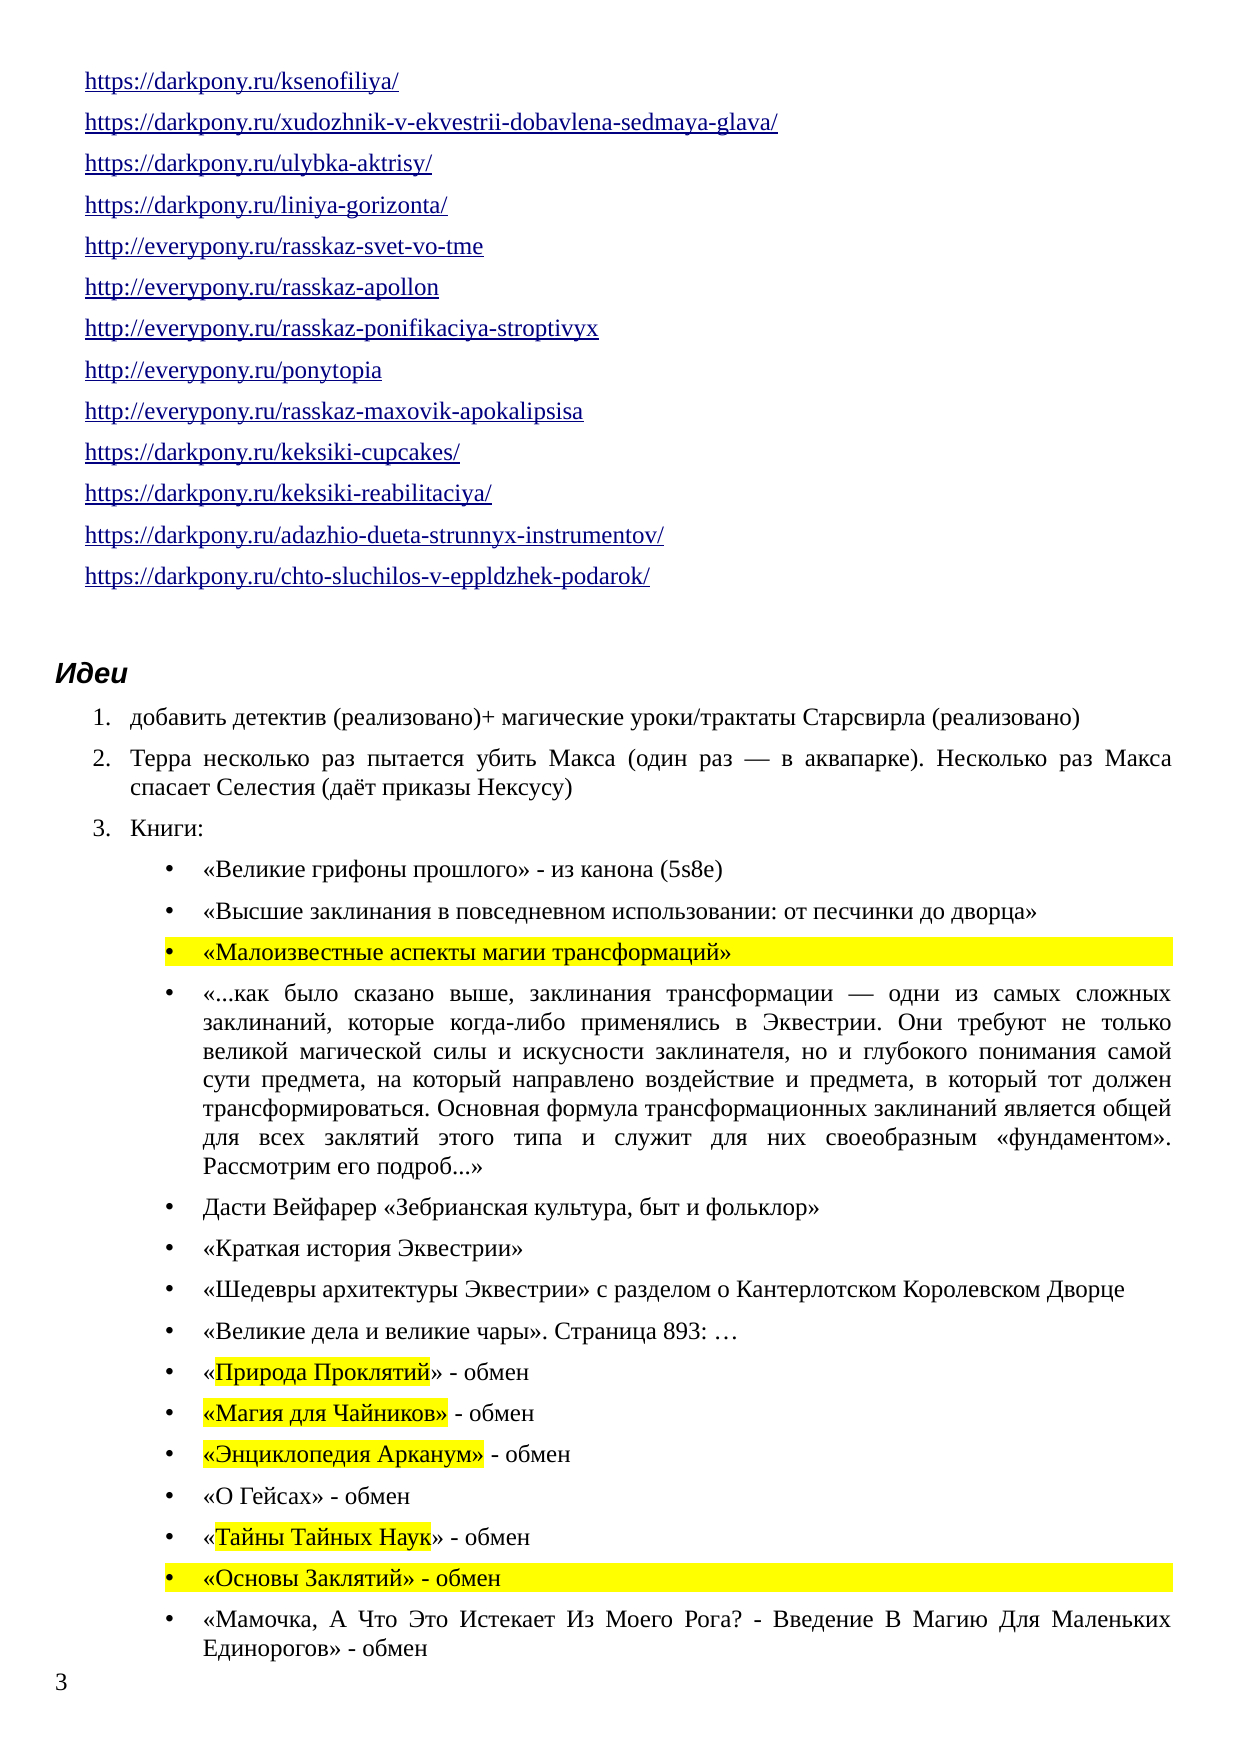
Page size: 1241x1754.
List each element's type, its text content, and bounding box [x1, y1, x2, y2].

text https://darkpony.ru/xudozhnik-v-ekvestrii-dobavlena-sedmaya-glava/ [55, 107, 1173, 136]
text https://darkpony.ru/keksiki-cupcakes/ [55, 437, 1173, 466]
list Книги: [92, 813, 1173, 842]
text https://darkpony.ru/adazhio-dueta-strunnyx-instrumentov/ [55, 520, 1173, 548]
text http://everypony.ru/rasskaz-maxovik-apokalipsisa [55, 396, 1173, 425]
subtitle Идеи [55, 656, 1173, 689]
text http://everypony.ru/rasskaz-ponifikaciya-stroptivyx [55, 313, 1173, 342]
list «Энциклопедия Арканум» - обмен [165, 1439, 1173, 1468]
list Терра несколько раз пытается убить Макса (один раз — в аквапарке). Несколько раз Макса спасает Селестия (даёт приказы Нексусу) [92, 743, 1173, 801]
list «Шедевры архитектуры Эквестрии» с разделом о Кантерлотском Королевском Дворце [165, 1274, 1173, 1303]
list добавить детектив (реализовано)+ магические уроки/трактаты Старсвирла (реализовано) [92, 702, 1173, 731]
list «Тайны Тайных Наук» - обмен [165, 1522, 1173, 1551]
text https://darkpony.ru/keksiki-reabilitaciya/ [55, 478, 1173, 507]
text http://everypony.ru/ponytopia [55, 355, 1173, 383]
list «Магия для Чайников» - обмен [165, 1398, 1173, 1427]
list «Мамочка, А Что Это Истекает Из Моего Рога? - Введение В Магию Для Маленьких Единорогов» - обмен [165, 1604, 1173, 1662]
list «Природа Проклятий» - обмен [165, 1357, 1173, 1386]
text https://darkpony.ru/ulybka-aktrisy/ [55, 148, 1173, 177]
list «Основы Заклятий» - обмен [165, 1563, 1173, 1592]
list «Краткая история Эквестрии» [165, 1233, 1173, 1262]
list «Великие дела и великие чары». Страница 893: … [165, 1316, 1173, 1344]
list «...как было сказано выше, заклинания трансформации — одни из самых сложных заклинаний, которые когда-либо применялись в Эквестрии. Они требуют не только великой магической силы и искусности заклинателя, но и глубокого понимания самой сути предмета, на который направлено воздействие и предмета, в который тот должен трансформироваться. Основная формула трансформационных заклинаний является общей для всех заклятий этого типа и служит для них своеобразным «фундаментом». Рассмотрим его подроб...» [165, 978, 1173, 1179]
list Дасти Вейфарер «Зебрианская культура, быт и фольклор» [165, 1192, 1173, 1221]
text http://everypony.ru/rasskaz-apollon [55, 272, 1173, 301]
text https://darkpony.ru/ksenofiliya/ [55, 66, 1173, 95]
list «Малоизвестные аспекты магии трансформаций» [165, 937, 1173, 966]
text http://everypony.ru/rasskaz-svet-vo-tme [55, 231, 1173, 260]
text https://darkpony.ru/chto-sluchilos-v-eppldzhek-podarok/ [55, 561, 1173, 590]
list «О Гейсах» - обмен [165, 1481, 1173, 1509]
list «Высшие заклинания в повседневном использовании: от песчинки до дворца» [165, 896, 1173, 924]
list «Великие грифоны прошлого» - из канона (5s8e) [165, 854, 1173, 883]
text https://darkpony.ru/liniya-gorizonta/ [55, 190, 1173, 218]
